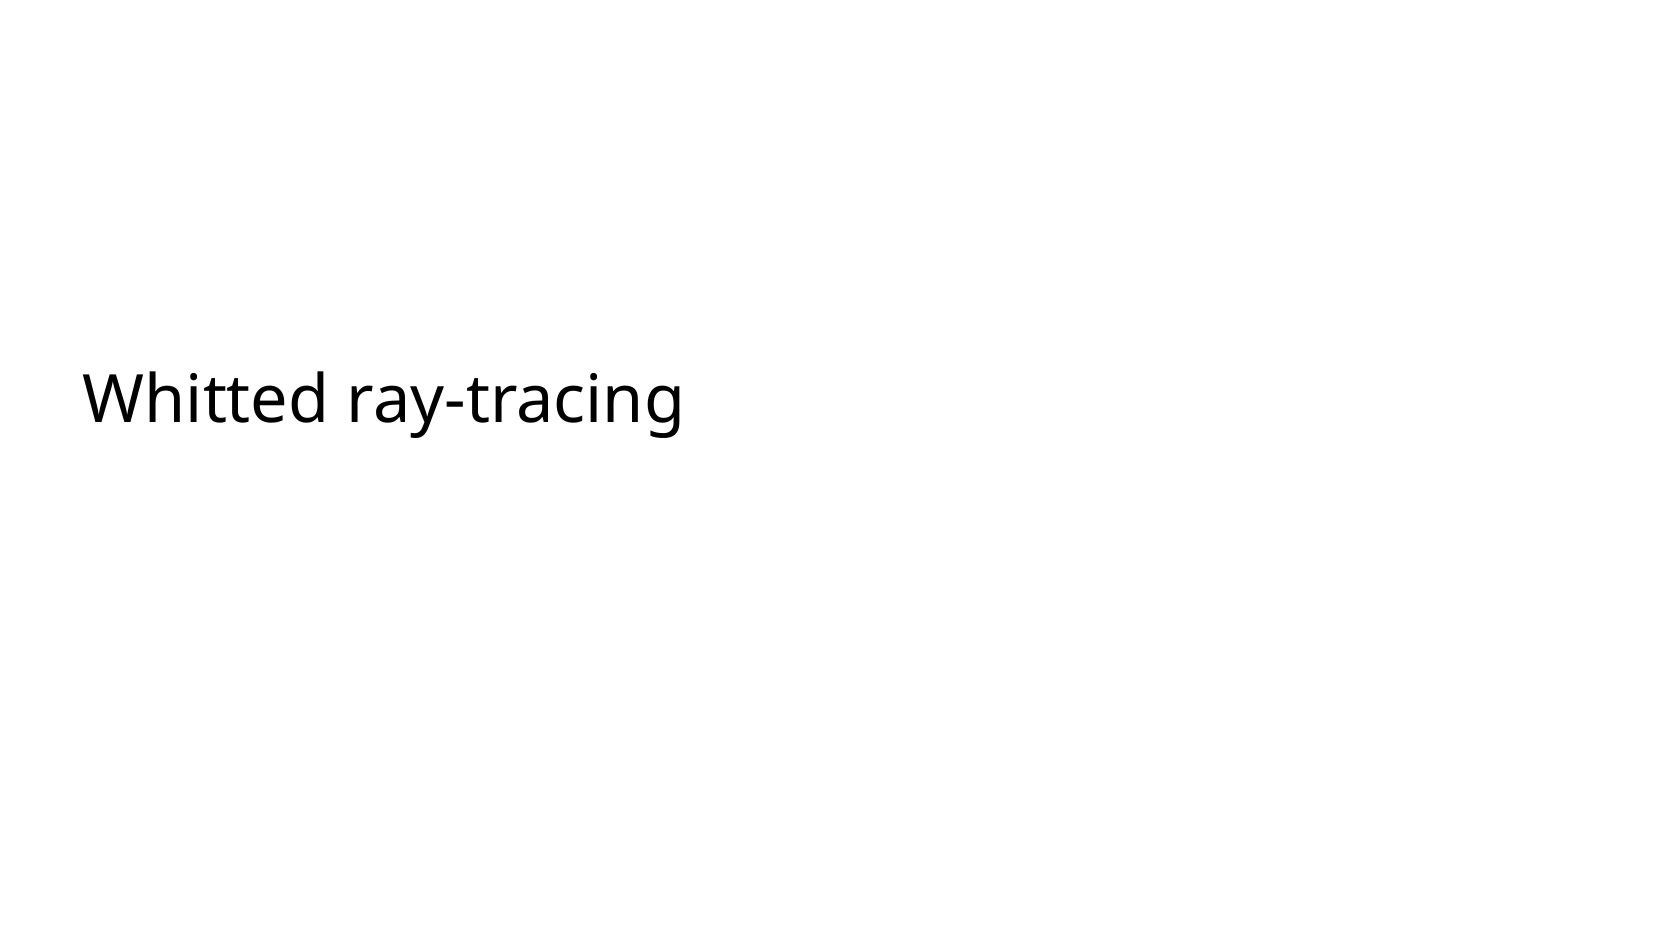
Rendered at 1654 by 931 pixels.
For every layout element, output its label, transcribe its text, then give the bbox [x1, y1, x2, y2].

subtitle Whitted ray-tracing [82, 37, 1571, 757]
